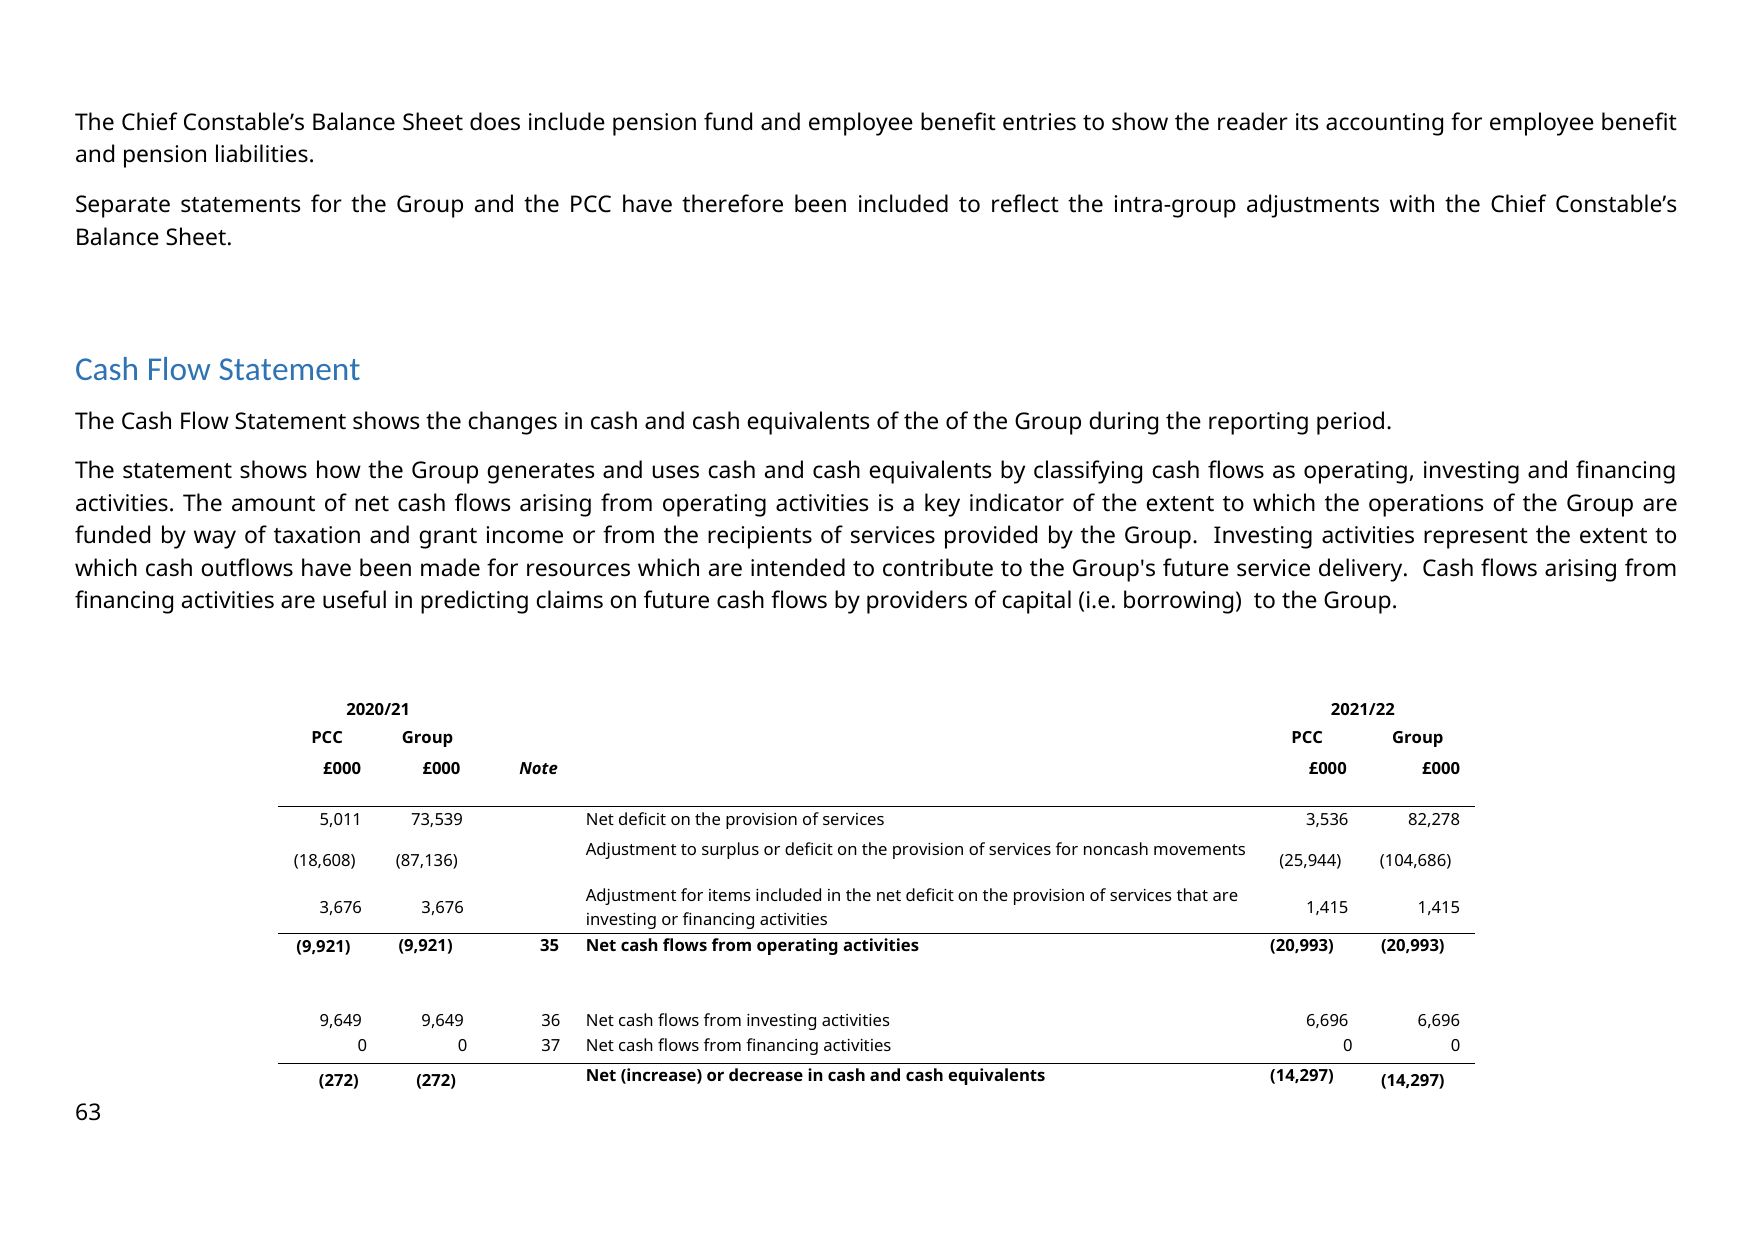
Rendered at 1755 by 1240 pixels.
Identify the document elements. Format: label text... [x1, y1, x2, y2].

table_header [519, 726, 586, 757]
table_cell [519, 838, 586, 884]
table_cell 9,649 [396, 986, 519, 1033]
table_cell (272) [396, 1064, 519, 1096]
table_cell (14,297) [1270, 1064, 1379, 1096]
table_cell £000 [396, 757, 519, 806]
table_cell £000 [278, 757, 396, 806]
table_cell Net (increase) or decrease in cash and cash equivalents [586, 1064, 1270, 1096]
table_cell Net deficit on the provision of services [586, 807, 1270, 838]
table_cell 1,415 [1380, 884, 1475, 932]
text The Cash Flow Statement shows the changes in cash and cash equivalents of the of the Group during the reporting period. [75, 405, 1680, 436]
text 2020/21 2021/22 [75, 688, 1680, 723]
table_cell Net cash flows from operating activities [586, 934, 1270, 986]
table_cell 6,696 [1270, 986, 1379, 1033]
table_cell Note [519, 757, 586, 806]
table_cell 3,676 [278, 884, 396, 932]
table_cell (104,686) [1380, 838, 1475, 884]
table_header PCC [1270, 726, 1379, 757]
table_cell (9,921) [396, 934, 519, 986]
table_cell 35 [519, 934, 586, 986]
table_cell Net cash flows from investing activities [586, 986, 1270, 1033]
table_cell Adjustment for items included in the net deficit on the provision of services that are investing or financing activities [586, 884, 1270, 932]
table_header Group [1380, 726, 1475, 757]
table_cell (18,608) [278, 838, 396, 884]
table_cell [519, 884, 586, 932]
table_cell 6,696 [1380, 986, 1475, 1033]
table_cell (272) [278, 1064, 396, 1096]
subtitle Cash Flow Statement [75, 348, 1680, 388]
text The Chief Constable’s Balance Sheet does include pension fund and employee benefit entries to show the reader its accounting for employee benefit and pension liabilities. [75, 106, 1680, 170]
table_cell £000 [1380, 757, 1475, 806]
table_cell 9,649 [278, 986, 396, 1033]
table_cell 3,536 [1270, 807, 1379, 838]
table_cell (14,297) [1380, 1064, 1475, 1096]
table_cell 0 [1270, 1033, 1379, 1063]
table_cell [519, 1064, 586, 1096]
table_cell [586, 757, 1270, 806]
table_cell 1,415 [1270, 884, 1379, 932]
table_header Group [396, 726, 519, 757]
table_cell (25,944) [1270, 838, 1379, 884]
table_cell 0 [396, 1033, 519, 1063]
table_cell (87,136) [396, 838, 519, 884]
table_cell 3,676 [396, 884, 519, 932]
table_header [586, 726, 1270, 757]
table_cell 0 [278, 1033, 396, 1063]
table_cell 82,278 [1380, 807, 1475, 838]
table_cell 0 [1380, 1033, 1475, 1063]
table_header PCC [278, 726, 396, 757]
text Separate statements for the Group and the PCC have therefore been included to reflect the intra-group adjustments with the Chief Constable’s Balance Sheet. [75, 188, 1680, 252]
table_cell (9,921) [278, 934, 396, 986]
table_cell Adjustment to surplus or deficit on the provision of services for noncash movements [586, 838, 1270, 884]
table_cell 73,539 [396, 807, 519, 838]
table_cell 36 [519, 986, 586, 1033]
text The statement shows how the Group generates and uses cash and cash equivalents by classifying cash flows as operating, investing and financing activities. The amount of net cash flows arising from operating activities is a key indicator of the extent to which the operations of the Group are funded by way of taxation and grant income or from the recipients of services provided by the Group. Investing activities represent the extent to which cash outflows have been made for resources which are intended to contribute to the Group's future service delivery. Cash flows arising from financing activities are useful in predicting claims on future cash flows by providers of capital (i.e. borrowing) to the Group. [75, 454, 1680, 616]
table_cell Net cash flows from financing activities [586, 1033, 1270, 1063]
table_cell (20,993) [1270, 934, 1379, 986]
table_cell 5,011 [278, 807, 396, 838]
table_cell £000 [1270, 757, 1379, 806]
table_cell [519, 807, 586, 838]
table_cell 37 [519, 1033, 586, 1063]
table_cell (20,993) [1380, 934, 1475, 986]
